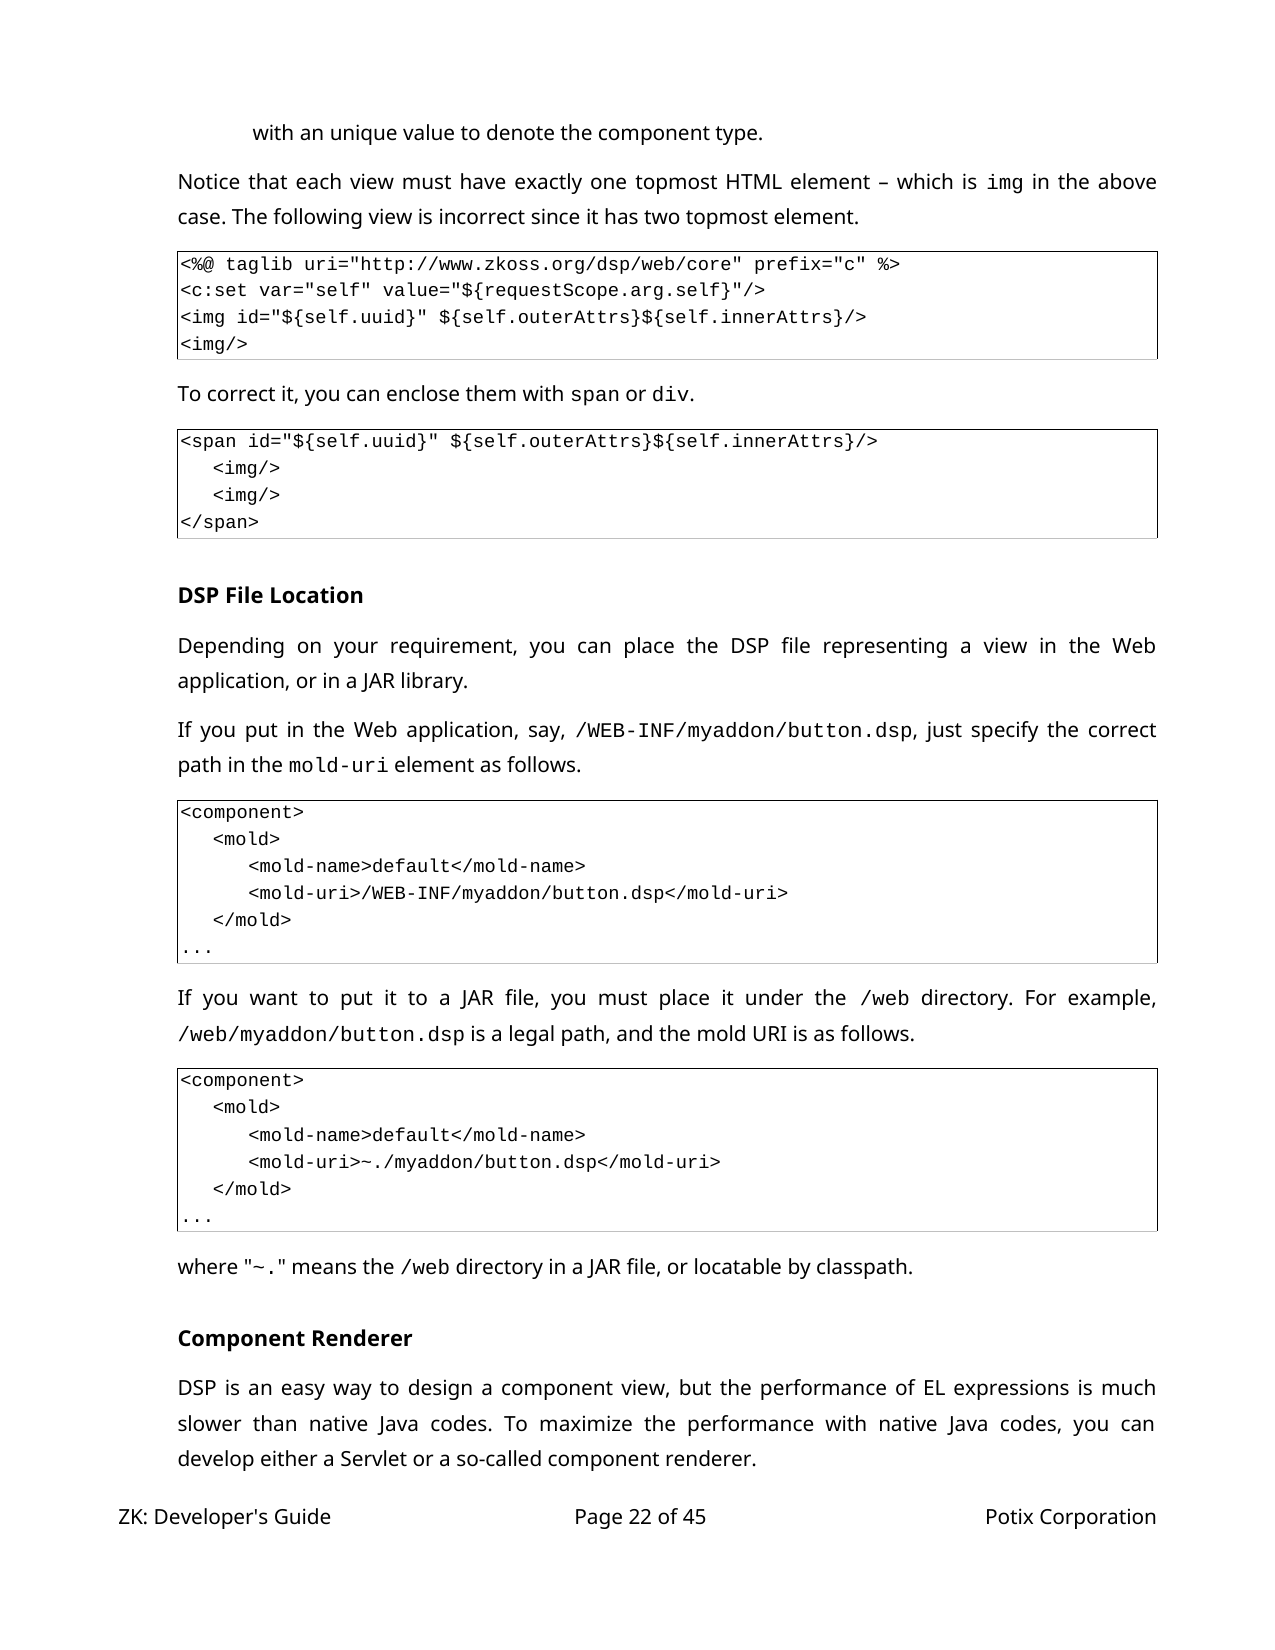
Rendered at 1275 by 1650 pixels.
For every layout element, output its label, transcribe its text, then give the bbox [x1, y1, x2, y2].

text <component> [178, 1069, 1157, 1092]
text If you put in the Web application, say, /WEB-INF/myaddon/button.dsp, just specify the correct path in the mold-uri element as follows. [177, 715, 1157, 779]
text </mold> [178, 1177, 1157, 1201]
text <mold-uri>/WEB-INF/myaddon/button.dsp</mold-uri> [178, 881, 1157, 905]
text <%@ taglib uri="http://www.zkoss.org/dsp/web/core" prefix="c" %> <c:set var="self" value="${requestScope.arg.self}"/> <img id="${self.uuid}" ${self.outerAttrs}${self.innerAttrs}/> [178, 252, 1157, 329]
text <img/> [178, 483, 1157, 507]
text <mold-uri>~./myaddon/button.dsp</mold-uri> [178, 1149, 1157, 1174]
text To correct it, you can enclose them with span or div. [177, 379, 1157, 408]
text Notice that each view must have exactly one topmost HTML element – which is img in the above case. The following view is incorrect since it has two topmost element. [177, 167, 1157, 231]
text </mold> [178, 908, 1157, 932]
text <span id="${self.uuid}" ${self.outerAttrs}${self.innerAttrs}/> [178, 430, 1157, 453]
text <component> [178, 801, 1157, 824]
text <img/> [178, 332, 1157, 359]
text Depending on your requirement, you can place the DSP file representing a view in the Web application, or in a JAR library. [177, 631, 1157, 694]
text ... [178, 935, 1157, 963]
text where "~." means the /web directory in a JAR file, or locatable by classpath. [177, 1252, 1157, 1280]
list with an unique value to denote the component type. [215, 118, 1157, 146]
text DSP is an easy way to design a component view, but the performance of EL expressions is much slower than native Java codes. To maximize the performance with native Java codes, you can develop either a Servlet or a so-called component renderer. [177, 1373, 1157, 1472]
text <mold> [178, 1095, 1157, 1119]
text </span> [178, 510, 1157, 538]
text <mold> [178, 827, 1157, 851]
text <mold-name>default</mold-name> [178, 1122, 1157, 1147]
subtitle Component Renderer [177, 1323, 1157, 1353]
text ... [178, 1204, 1157, 1231]
text If you want to put it to a JAR file, you must place it under the /web directory. For example, /web/myaddon/button.dsp is a legal path, and the mold URI is as follows. [177, 983, 1157, 1047]
subtitle DSP File Location [177, 580, 1157, 610]
text <img/> [178, 456, 1157, 480]
text <mold-name>default</mold-name> [178, 854, 1157, 878]
